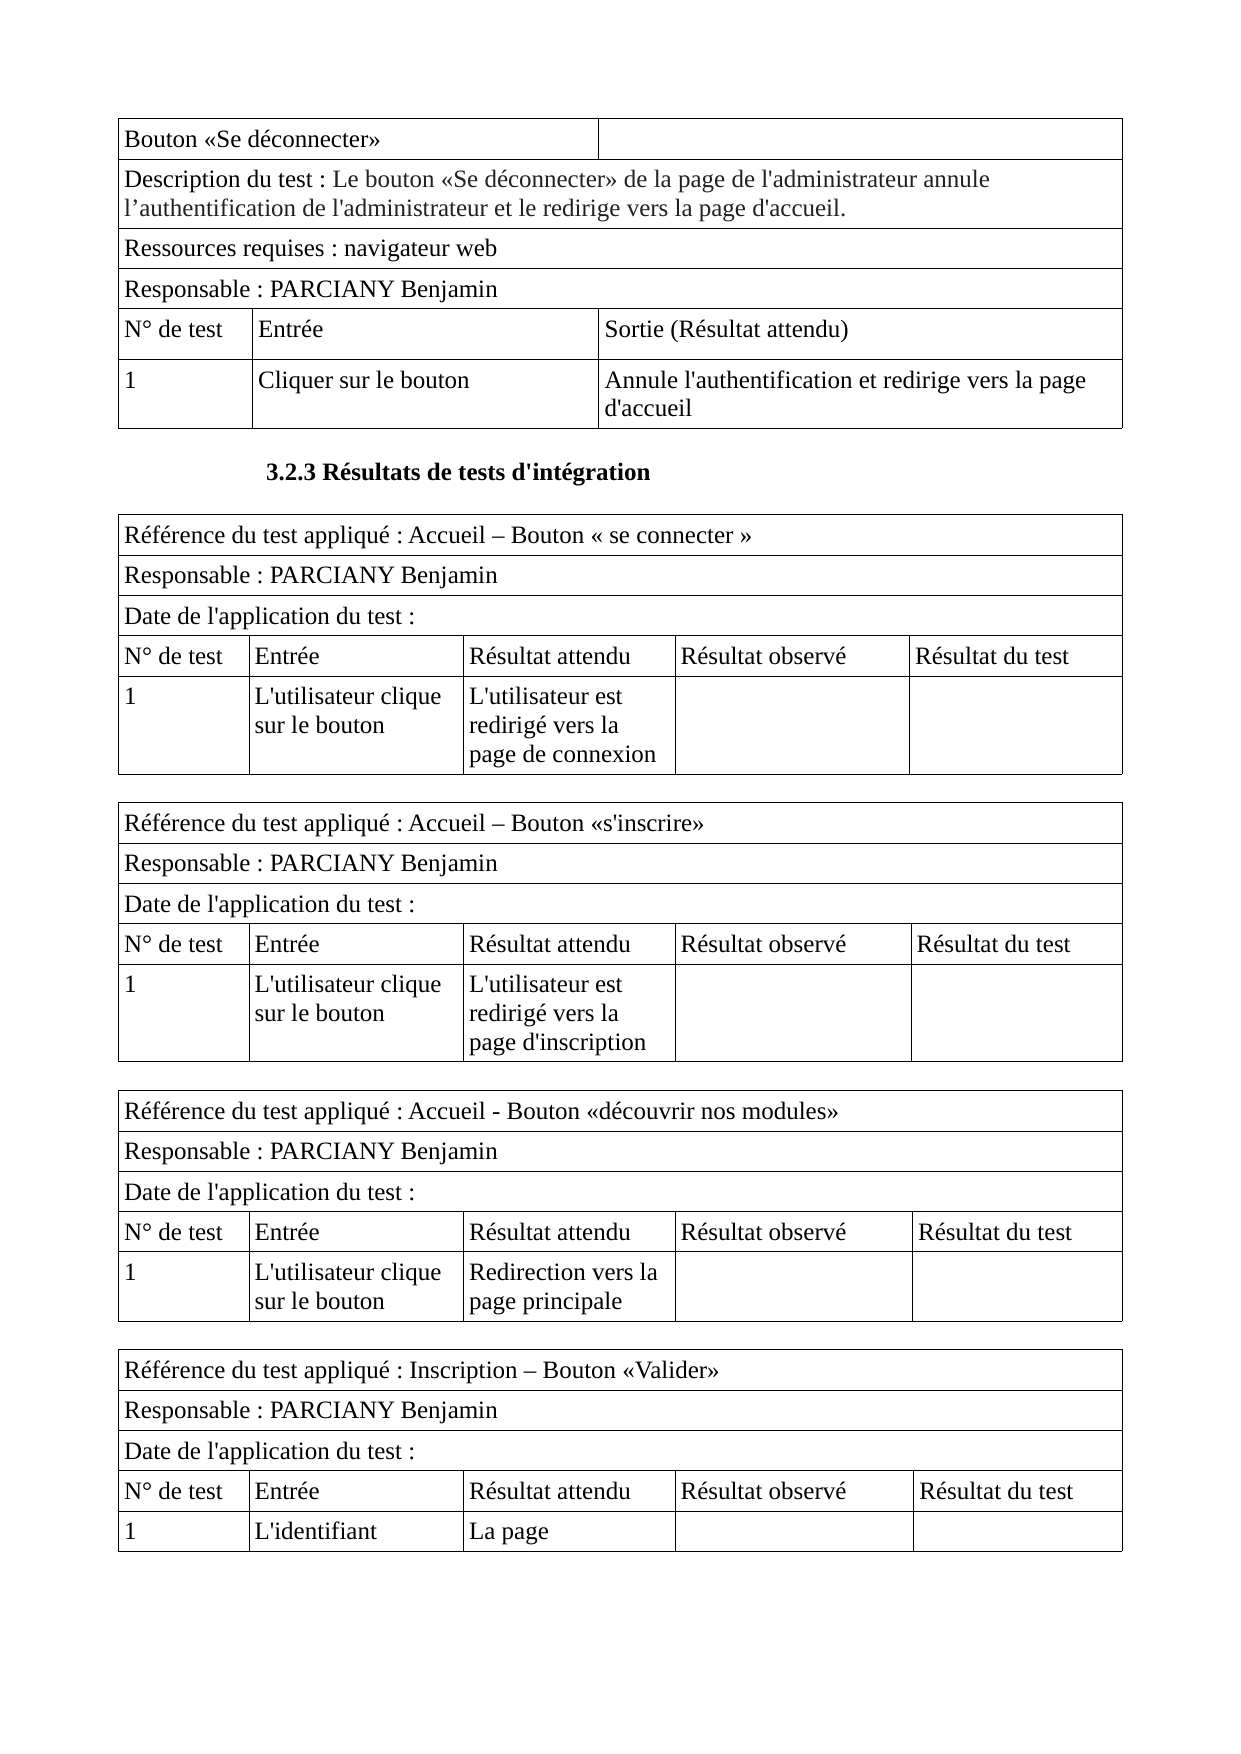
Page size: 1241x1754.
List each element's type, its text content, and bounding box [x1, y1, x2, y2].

table_cell L'utilisateur clique sur le bouton [250, 965, 463, 1061]
table_cell [910, 677, 1122, 773]
table_cell L'utilisateur clique sur le bouton [250, 1252, 463, 1321]
table_cell N° de test [119, 636, 249, 676]
table_cell [912, 965, 1122, 1061]
table_cell Cliquer sur le bouton [253, 360, 598, 428]
table_cell L'utilisateur est redirigé vers la page d'inscription [464, 965, 675, 1061]
table_cell Responsable : PARCIANY Benjamin [119, 1132, 1122, 1171]
table_cell La page [464, 1512, 675, 1551]
table_cell 1 [119, 1512, 249, 1551]
table_cell Entrée [250, 1212, 463, 1251]
table_cell N° de test [119, 309, 252, 359]
table_cell Sortie (Résultat attendu) [599, 309, 1122, 359]
table_cell 1 [119, 1252, 249, 1321]
table_cell Entrée [253, 309, 598, 359]
table_cell Résultat du test [913, 1212, 1122, 1251]
text 3.2.3 Résultats de tests d'intégration [118, 457, 1122, 486]
table_cell Résultat du test [914, 1471, 1122, 1511]
table_cell 1 [119, 965, 249, 1061]
table_cell Date de l'application du test : [119, 1172, 1122, 1211]
table_cell Responsable : PARCIANY Benjamin [119, 1391, 1122, 1430]
table_cell 1 [119, 677, 249, 773]
table_cell Résultat du test [912, 924, 1122, 963]
table_cell 1 [119, 360, 252, 428]
table_cell [676, 1512, 913, 1551]
table_cell Résultat attendu [464, 1471, 675, 1511]
table_cell Résultat observé [676, 1212, 912, 1251]
table_cell Résultat attendu [464, 1212, 675, 1251]
table_cell N° de test [119, 924, 249, 963]
table_cell L'identifiant [250, 1512, 463, 1551]
table_cell Responsable : PARCIANY Benjamin [119, 556, 1122, 595]
table_cell [913, 1252, 1122, 1321]
table_cell Résultat observé [676, 924, 911, 963]
table_cell Description du test : Le bouton «Se déconnecter» de la page de l'administrateur annule l’authentification de l'administrateur et le redirige vers la page d'accueil. [119, 160, 1122, 227]
table_cell Redirection vers la page principale [464, 1252, 675, 1321]
table_header Bouton «Se déconnecter» [119, 119, 598, 158]
table_cell [676, 677, 909, 773]
table_cell Résultat observé [676, 636, 909, 676]
table_header Référence du test appliqué : Accueil – Bouton «s'inscrire» [119, 803, 1122, 843]
table_cell Entrée [250, 636, 463, 676]
table_header Référence du test appliqué : Accueil – Bouton « se connecter » [119, 515, 1122, 555]
table_cell Résultat attendu [464, 924, 675, 963]
table_cell [914, 1512, 1122, 1551]
table_cell L'utilisateur clique sur le bouton [250, 677, 463, 773]
table_cell Date de l'application du test : [119, 596, 1122, 635]
table_cell L'utilisateur est redirigé vers la page de connexion [464, 677, 675, 773]
table_cell Résultat attendu [464, 636, 675, 676]
table_cell N° de test [119, 1212, 249, 1251]
table_cell Responsable : PARCIANY Benjamin [119, 269, 1122, 308]
table_cell Responsable : PARCIANY Benjamin [119, 844, 1122, 883]
table_cell Ressources requises : navigateur web [119, 229, 1122, 268]
table_header [599, 119, 1122, 158]
table_cell Annule l'authentification et redirige vers la page d'accueil [599, 360, 1122, 428]
table_cell [676, 965, 911, 1061]
table_cell Date de l'application du test : [119, 884, 1122, 923]
table_cell Résultat du test [910, 636, 1122, 676]
table_header Référence du test appliqué : Accueil - Bouton «découvrir nos modules» [119, 1091, 1122, 1131]
table_cell N° de test [119, 1471, 249, 1511]
table_cell Résultat observé [676, 1471, 913, 1511]
table_cell Date de l'application du test : [119, 1431, 1122, 1470]
table_cell Entrée [250, 1471, 463, 1511]
table_cell [676, 1252, 912, 1321]
table_cell Entrée [250, 924, 463, 963]
table_header Référence du test appliqué : Inscription – Bouton «Valider» [119, 1350, 1122, 1390]
